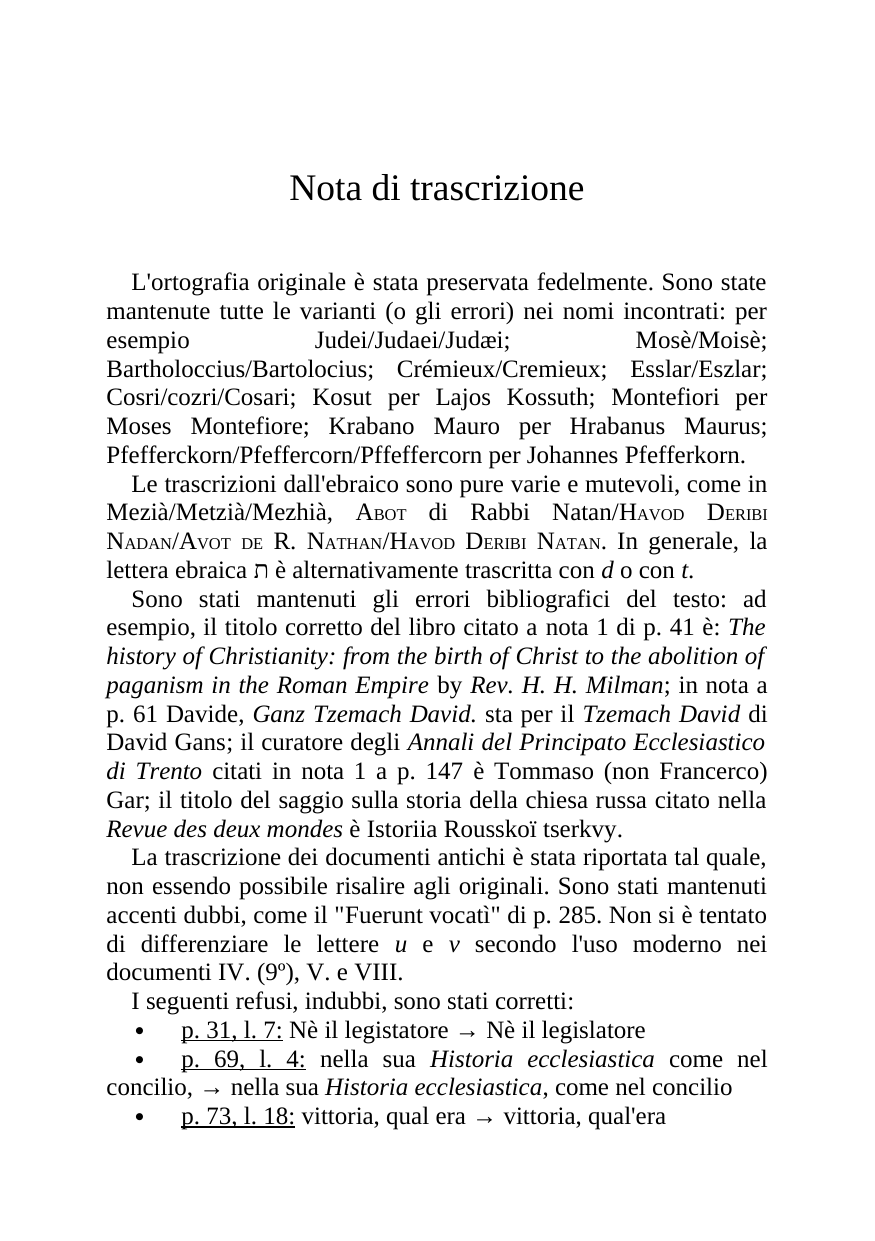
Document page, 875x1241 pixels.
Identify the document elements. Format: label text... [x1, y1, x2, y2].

subtitle Nota di trascrizione [106, 165, 768, 208]
list p. 31, l. 7: Nè il legistatore → Nè il legislatore [106, 1015, 768, 1044]
list p. 73, l. 18: vittoria, qual era → vittoria, qual'era [106, 1101, 768, 1130]
text Sono stati mantenuti gli errori bibliografici del testo: ad esempio, il titolo corretto del libro citato a nota 1 di p. 41 è: The history of Christianity: from the birth of Christ to the abolition of paganism in the Roman Empire by Rev. H. H. Milman; in nota a p. 61 Davide, Ganz Tzemach David. sta per il Tzemach David di David Gans; il curatore degli Annali del Principato Ecclesiastico di Trento citati in nota 1 a p. 147 è Tommaso (non Francerco) Gar; il titolo del saggio sulla storia della chiesa russa citato nella Revue des deux mondes è Istoriia Rousskoï tserkvy. [106, 584, 768, 842]
text I seguenti refusi, indubbi, sono stati corretti: [106, 986, 768, 1015]
text Le trascrizioni dall'ebraico sono pure varie e mutevoli, come in Mezià/Metzià/Mezhià, Abot di Rabbi Natan/Havod Deribi Nadan/Avot de R. Nathan/Havod Deribi Natan. In generale, la lettera ebraica ת è alternativamente trascritta con d o con t. [106, 469, 768, 584]
text La trascrizione dei documenti antichi è stata riportata tal quale, non essendo possibile risalire agli originali. Sono stati mantenuti accenti dubbi, come il "Fuerunt vocatì" di p. 285. Non si è tentato di differenziare le lettere u e v secondo l'uso moderno nei documenti IV. (9º), V. e VIII. [106, 842, 768, 986]
list p. 69, l. 4: nella sua Historia ecclesiastica come nel concilio, → nella sua Historia ecclesiastica, come nel concilio [106, 1044, 768, 1101]
text L'ortografia originale è stata preservata fedelmente. Sono state mantenute tutte le varianti (o gli errori) nei nomi incontrati: per esempio Judei/Judaei/Judæi; Mosè/Moisè; Bartholoccius/Bartolocius; Crémieux/Cremieux; Esslar/Eszlar; Cosri/cozri/Cosari; Kosut per Lajos Kossuth; Montefiori per Moses Montefiore; Krabano Mauro per Hrabanus Maurus; Pfefferckorn/Pfeffercorn/Pffeffercorn per Johannes Pfefferkorn. [106, 267, 768, 469]
